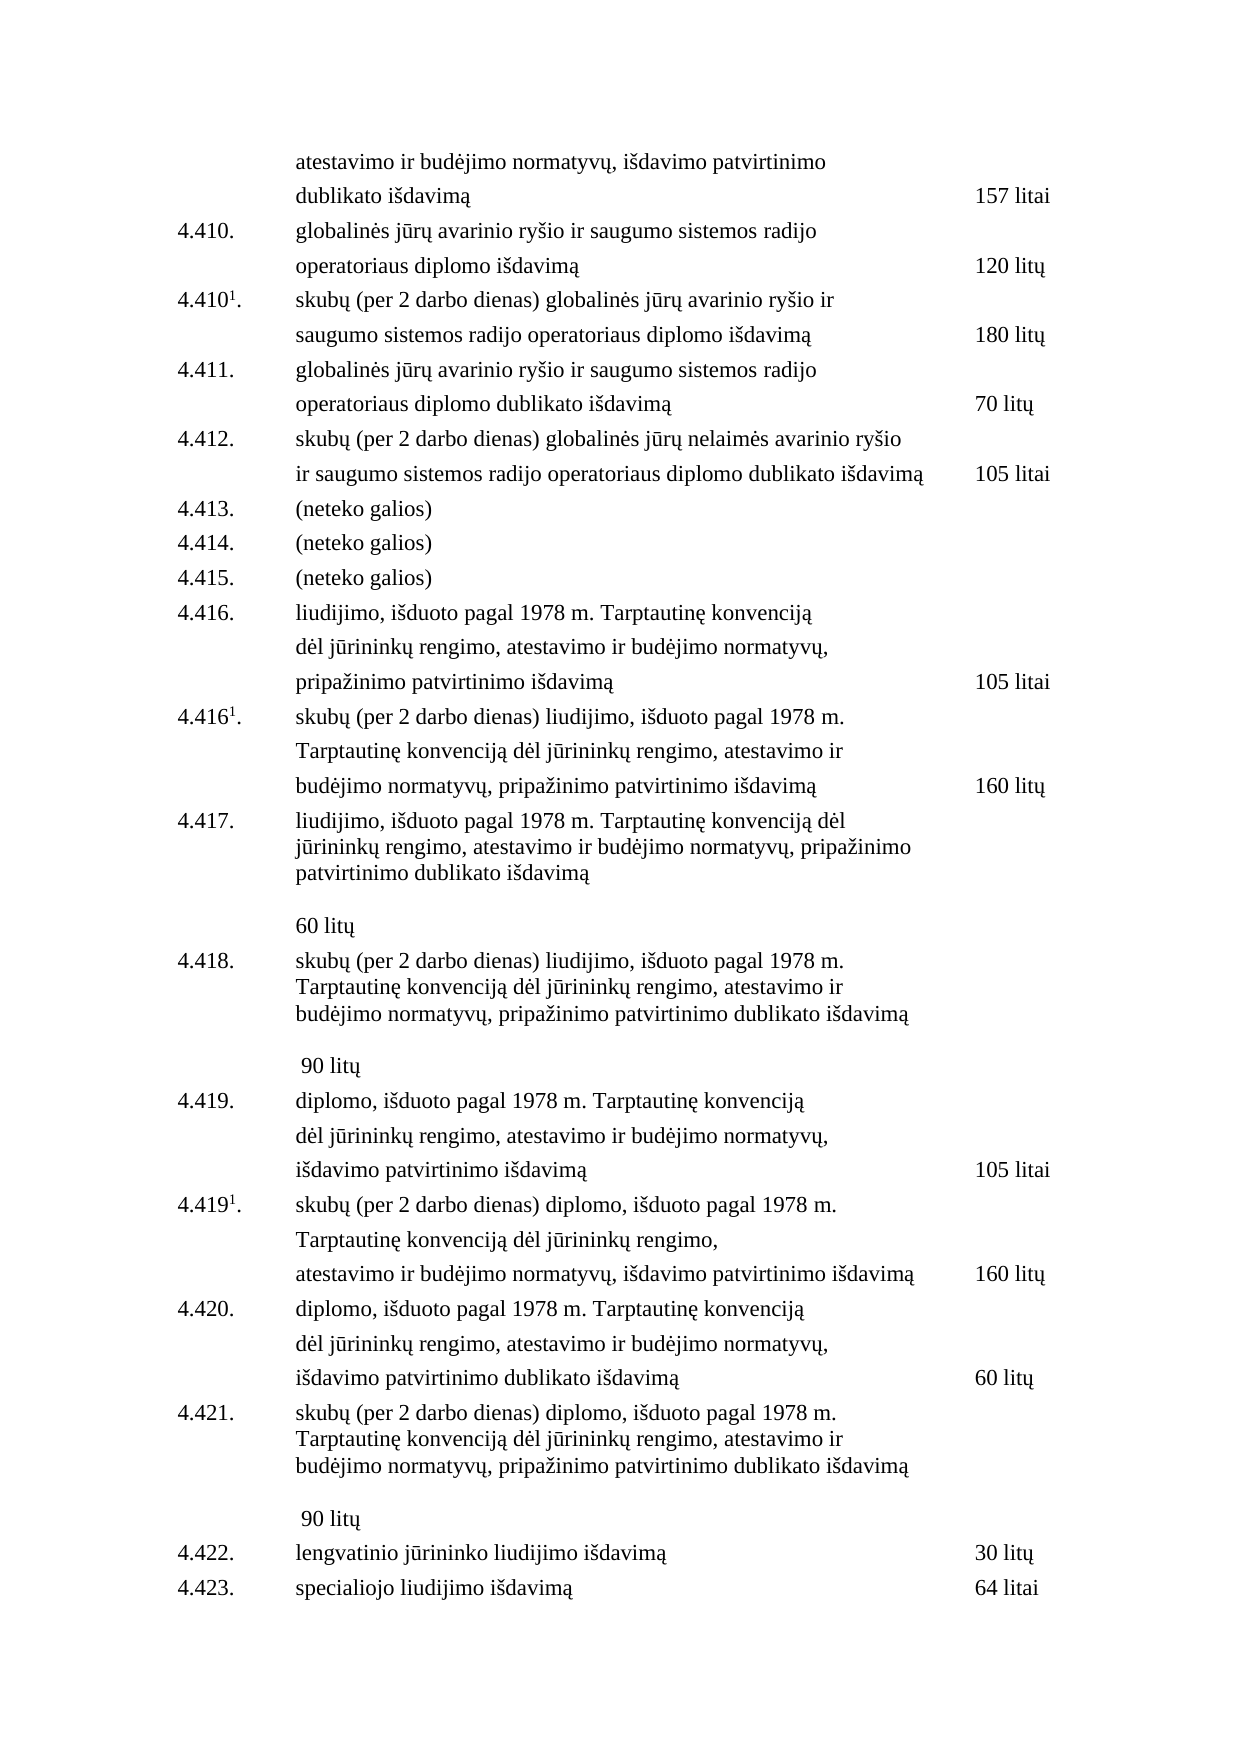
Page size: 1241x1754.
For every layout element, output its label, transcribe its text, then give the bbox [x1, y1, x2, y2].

text išdavimo patvirtinimo išdavimą 105 litai [177, 1156, 1122, 1183]
text dėl jūrininkų rengimo, atestavimo ir budėjimo normatyvų, [177, 1330, 1122, 1356]
text saugumo sistemos radijo operatoriaus diplomo išdavimą 180 litų [177, 321, 1122, 347]
text pripažinimo patvirtinimo išdavimą 105 litai [177, 668, 1122, 694]
text 4.4161. skubų (per 2 darbo dienas) liudijimo, išduoto pagal 1978 m. [177, 703, 1122, 729]
text budėjimo normatyvų, pripažinimo patvirtinimo išdavimą 160 litų [177, 772, 1122, 798]
text 4.421. skubų (per 2 darbo dienas) diplomo, išduoto pagal 1978 m. Tarptautinę konvenciją dėl jūrininkų rengimo, atestavimo ir budėjimo normatyvų, pripažinimo patvirtinimo dublikato išdavimą 90 litų [177, 1399, 930, 1531]
text 4.423. specialiojo liudijimo išdavimą 64 litai [177, 1574, 1122, 1600]
text atestavimo ir budėjimo normatyvų, išdavimo patvirtinimo išdavimą 160 litų [177, 1260, 1122, 1287]
text 4.414. (neteko galios) [177, 529, 1122, 556]
text 4.413. (neteko galios) [177, 494, 1122, 521]
text Tarptautinę konvenciją dėl jūrininkų rengimo, [177, 1226, 1122, 1252]
text 4.418. skubų (per 2 darbo dienas) liudijimo, išduoto pagal 1978 m. Tarptautinę konvenciją dėl jūrininkų rengimo, atestavimo ir budėjimo normatyvų, pripažinimo patvirtinimo dublikato išdavimą 90 litų [177, 947, 930, 1079]
text 4.4191. skubų (per 2 darbo dienas) diplomo, išduoto pagal 1978 m. [177, 1191, 1122, 1217]
text 4.4101. skubų (per 2 darbo dienas) globalinės jūrų avarinio ryšio ir [177, 286, 1122, 313]
text 4.416. liudijimo, išduoto pagal 1978 m. Tarptautinę konvenciją [177, 599, 1122, 625]
text 4.419. diplomo, išduoto pagal 1978 m. Tarptautinę konvenciją [177, 1087, 1122, 1113]
text 4.420. diplomo, išduoto pagal 1978 m. Tarptautinę konvenciją [177, 1295, 1122, 1321]
text operatoriaus diplomo dublikato išdavimą 70 litų [177, 391, 1122, 417]
text ir saugumo sistemos radijo operatoriaus diplomo dublikato išdavimą 105 litai [177, 460, 1122, 486]
text Tarptautinę konvenciją dėl jūrininkų rengimo, atestavimo ir [177, 737, 1122, 764]
text atestavimo ir budėjimo normatyvų, išdavimo patvirtinimo [177, 148, 1122, 174]
text 4.417. liudijimo, išduoto pagal 1978 m. Tarptautinę konvenciją dėl jūrininkų rengimo, atestavimo ir budėjimo normatyvų, pripažinimo patvirtinimo dublikato išdavimą 60 litų [177, 807, 930, 938]
text operatoriaus diplomo išdavimą 120 litų [177, 252, 1122, 278]
text 4.410. globalinės jūrų avarinio ryšio ir saugumo sistemos radijo [177, 217, 1122, 243]
text išdavimo patvirtinimo dublikato išdavimą 60 litų [177, 1364, 1122, 1391]
text dėl jūrininkų rengimo, atestavimo ir budėjimo normatyvų, [177, 633, 1122, 660]
text 4.415. (neteko galios) [177, 564, 1122, 590]
text dublikato išdavimą 157 litai [177, 182, 1122, 209]
text 4.412. skubų (per 2 darbo dienas) globalinės jūrų nelaimės avarinio ryšio [177, 425, 1122, 452]
text dėl jūrininkų rengimo, atestavimo ir budėjimo normatyvų, [177, 1122, 1122, 1148]
text 4.411. globalinės jūrų avarinio ryšio ir saugumo sistemos radijo [177, 356, 1122, 382]
text 4.422. lengvatinio jūrininko liudijimo išdavimą 30 litų [177, 1539, 1122, 1566]
